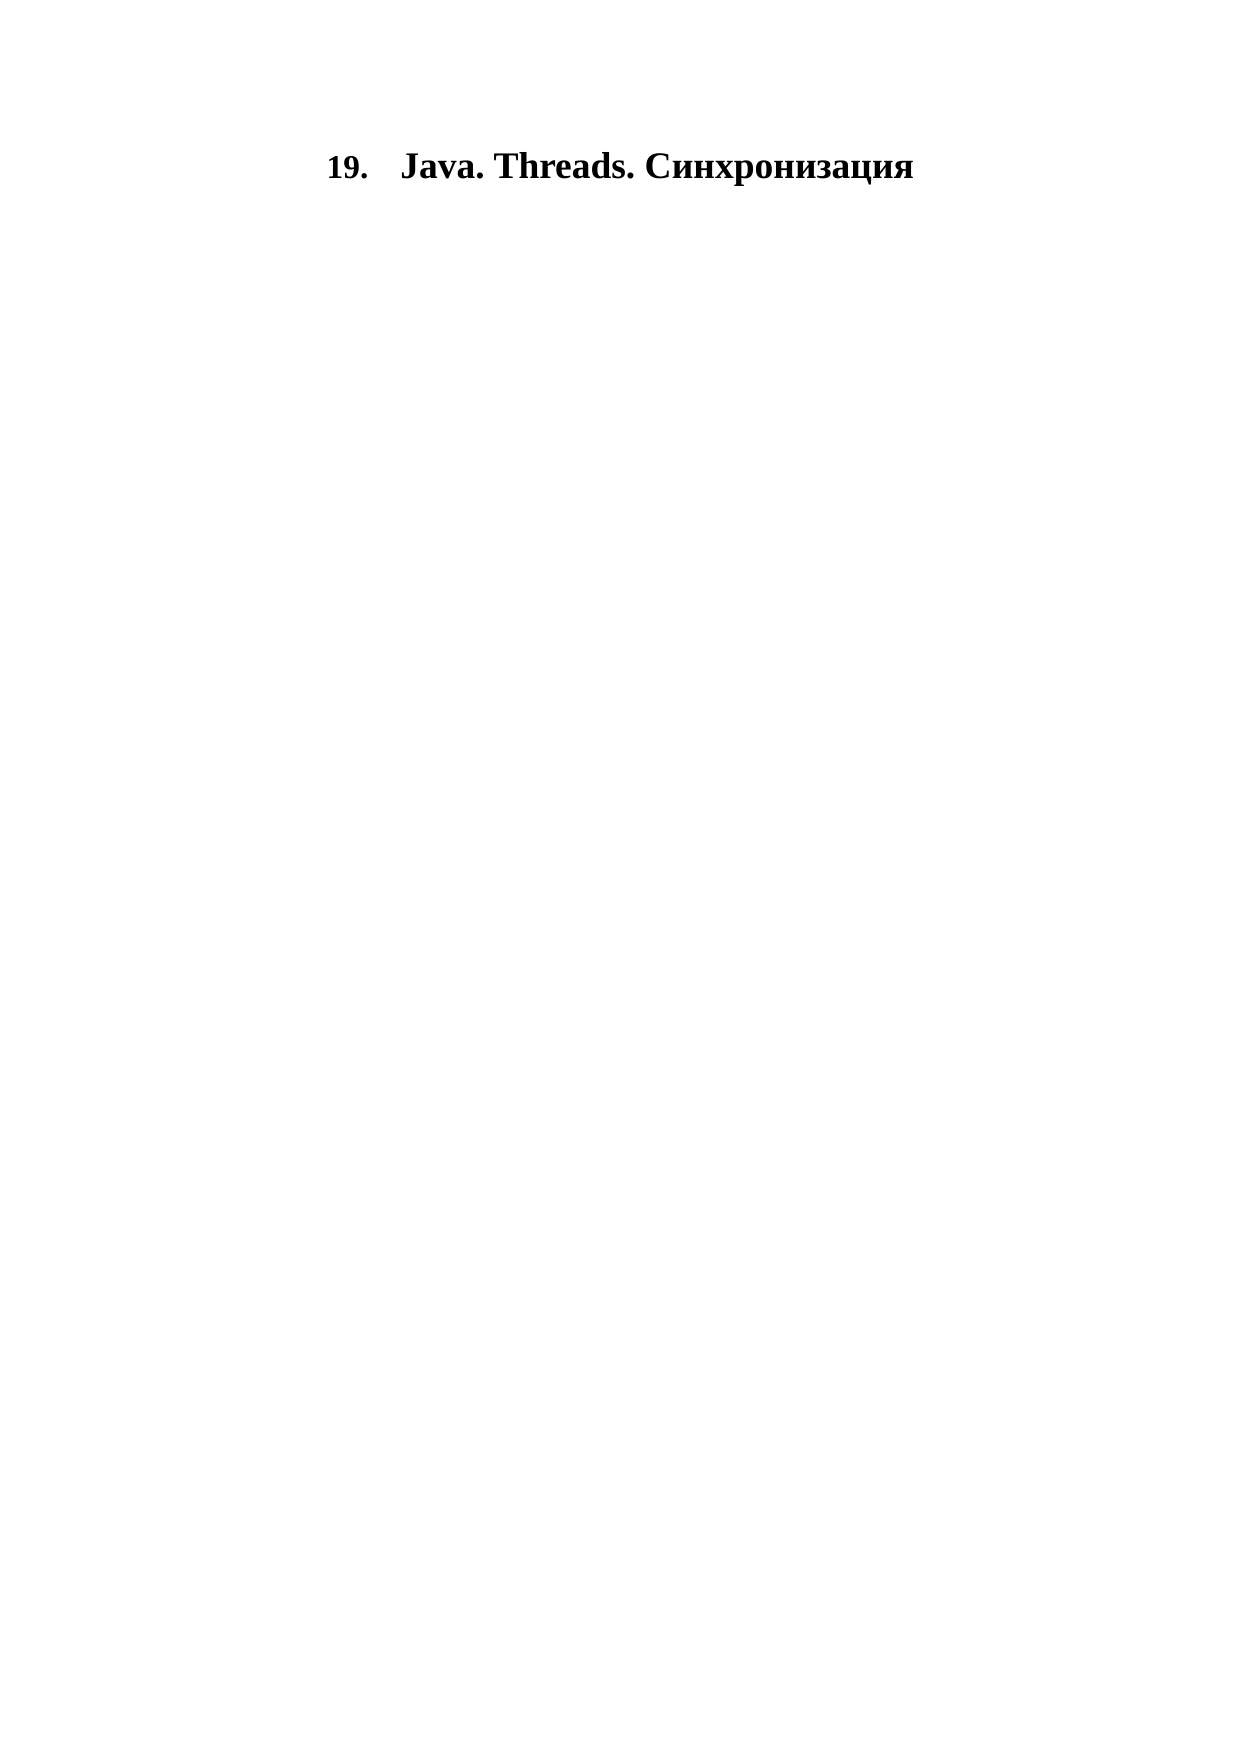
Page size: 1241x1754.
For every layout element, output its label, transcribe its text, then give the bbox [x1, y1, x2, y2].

subtitle Java. Threads. Синхронизация [118, 143, 1122, 186]
